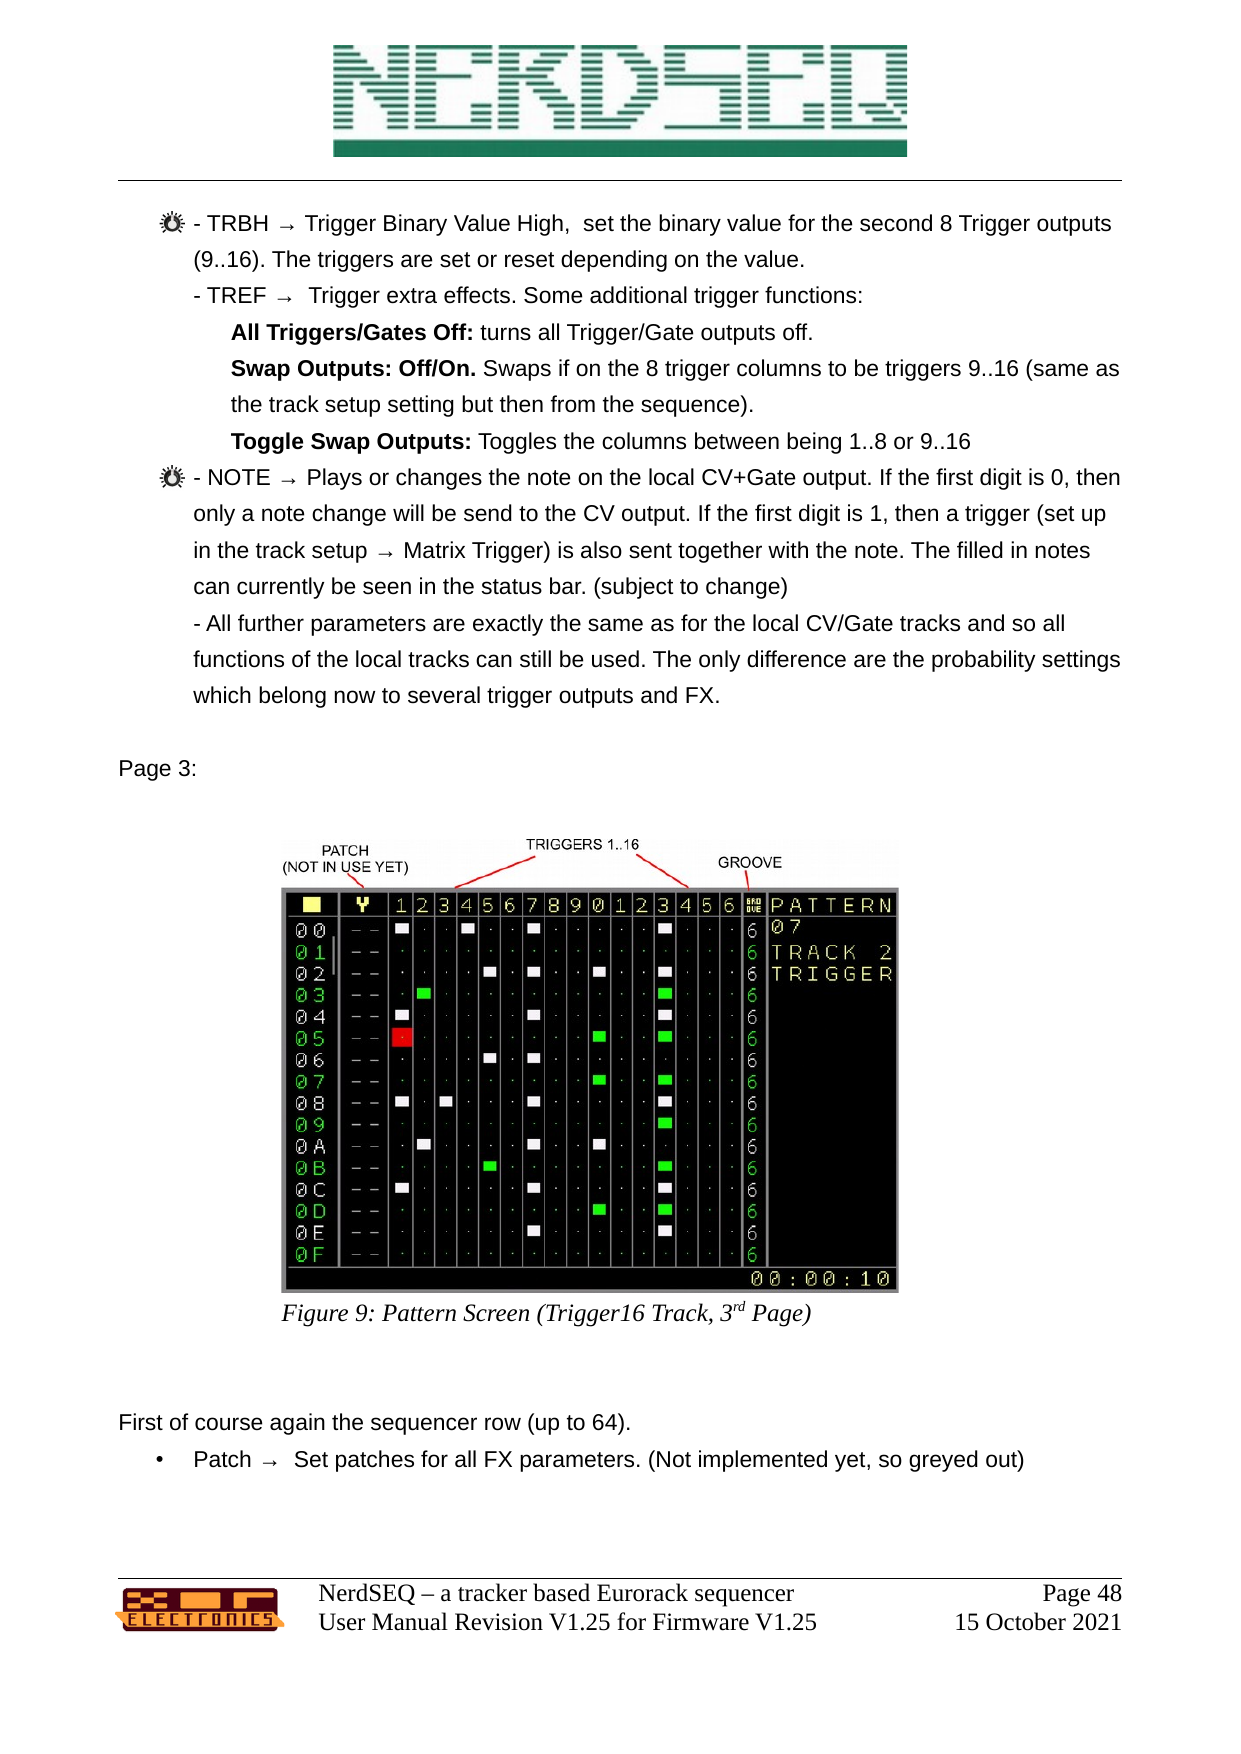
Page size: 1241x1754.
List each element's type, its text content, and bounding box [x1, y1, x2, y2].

text Figure 9: Pattern Screen (Trigger16 Track, 3rd Page) [281, 1293, 899, 1326]
text First of course again the sequencer row (up to 64). [118, 1409, 1122, 1436]
list All Triggers/Gates Off: turns all Trigger/Gate outputs off. [193, 319, 1122, 345]
list - TREF → Trigger extra effects. Some additional trigger functions: [156, 282, 1122, 309]
list Patch → Set patches for all FX parameters. (Not implemented yet, so greyed out) [156, 1446, 1122, 1472]
text Page 3: [118, 755, 1122, 781]
picture [159, 211, 185, 236]
picture [281, 839, 899, 1293]
list - TRBH → Trigger Binary Value High, set the binary value for the second 8 Trigger outputs (9..16). The triggers are set or reset depending on the value. [156, 209, 1122, 272]
list Swap Outputs: Off/On. Swaps if on the 8 trigger columns to be triggers 9..16 (same as the track setup setting but then from the sequence). Toggle Swap Outputs: Toggles the columns between being 1..8 or 9..16 [193, 355, 1122, 454]
list - NOTE → Plays or changes the note on the local CV+Gate output. If the first digit is 0, then only a note change will be send to the CV output. If the first digit is 1, then a trigger (set up in the track setup → Matrix Trigger) is also sent together with the note. The filled in notes can currently be seen in the status bar. (subject to change) [156, 464, 1122, 599]
picture [115, 1584, 285, 1634]
picture [333, 45, 908, 157]
picture [159, 465, 185, 491]
list - All further parameters are exactly the same as for the local CV/Gate tracks and so all functions of the local tracks can still be used. The only difference are the probability settings which belong now to several trigger outputs and FX. [156, 609, 1122, 708]
